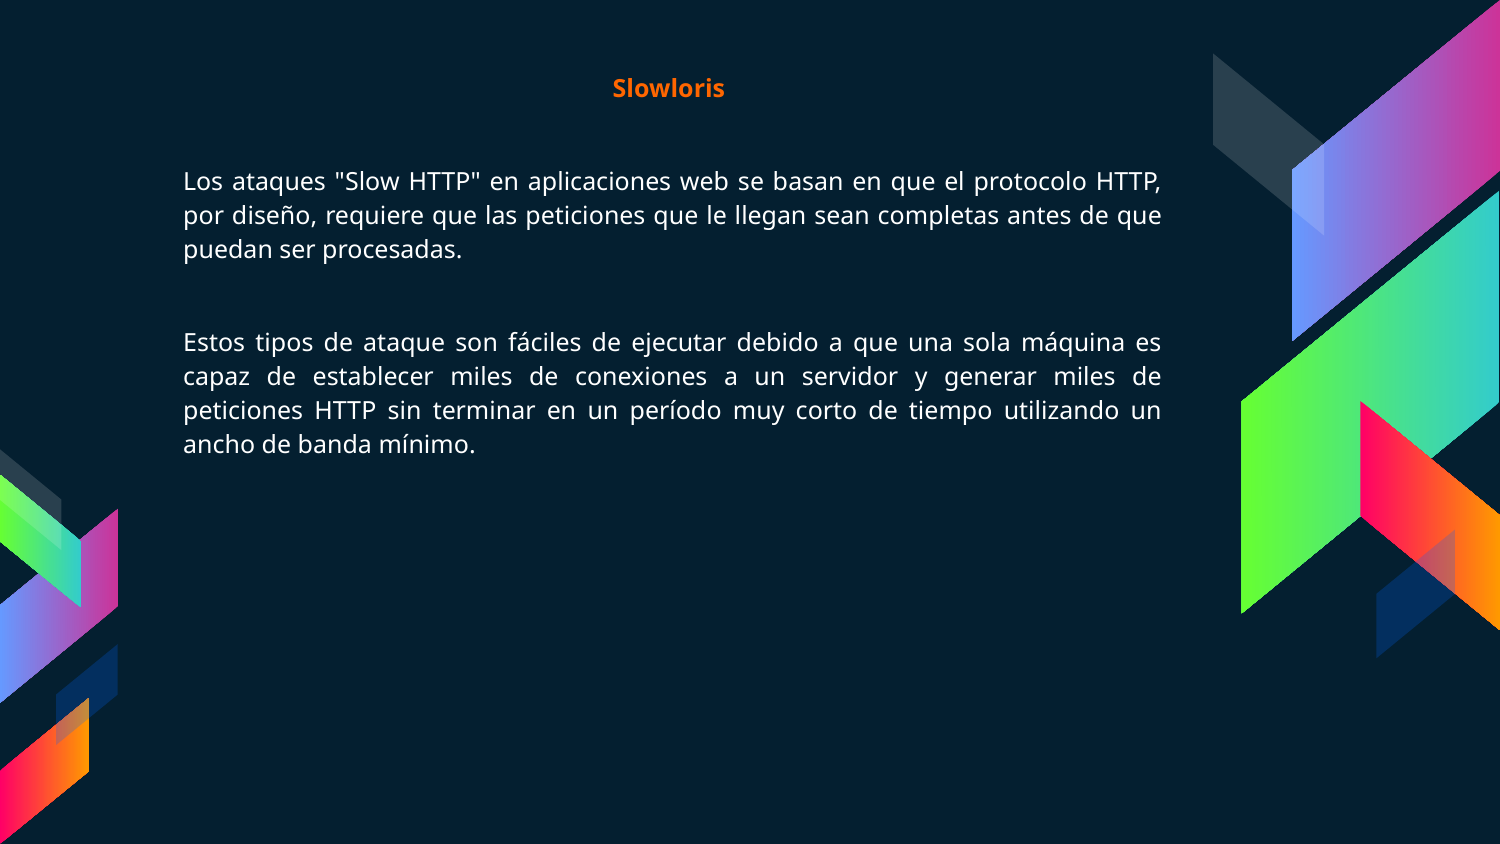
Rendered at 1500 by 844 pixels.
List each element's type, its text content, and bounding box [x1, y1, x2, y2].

list Slowloris Los ataques "Slow HTTP" en aplicaciones web se basan en que el protocolo HTTP, por diseño, requiere que las peticiones que le llegan sean completas antes de que puedan ser procesadas. Estos tipos de ataque son fáciles de ejecutar debido a que una sola máquina es capaz de establecer miles de conexiones a un servidor y generar miles de peticiones HTTP sin terminar en un período muy corto de tiempo utilizando un ancho de banda mínimo. [183, 70, 1164, 669]
